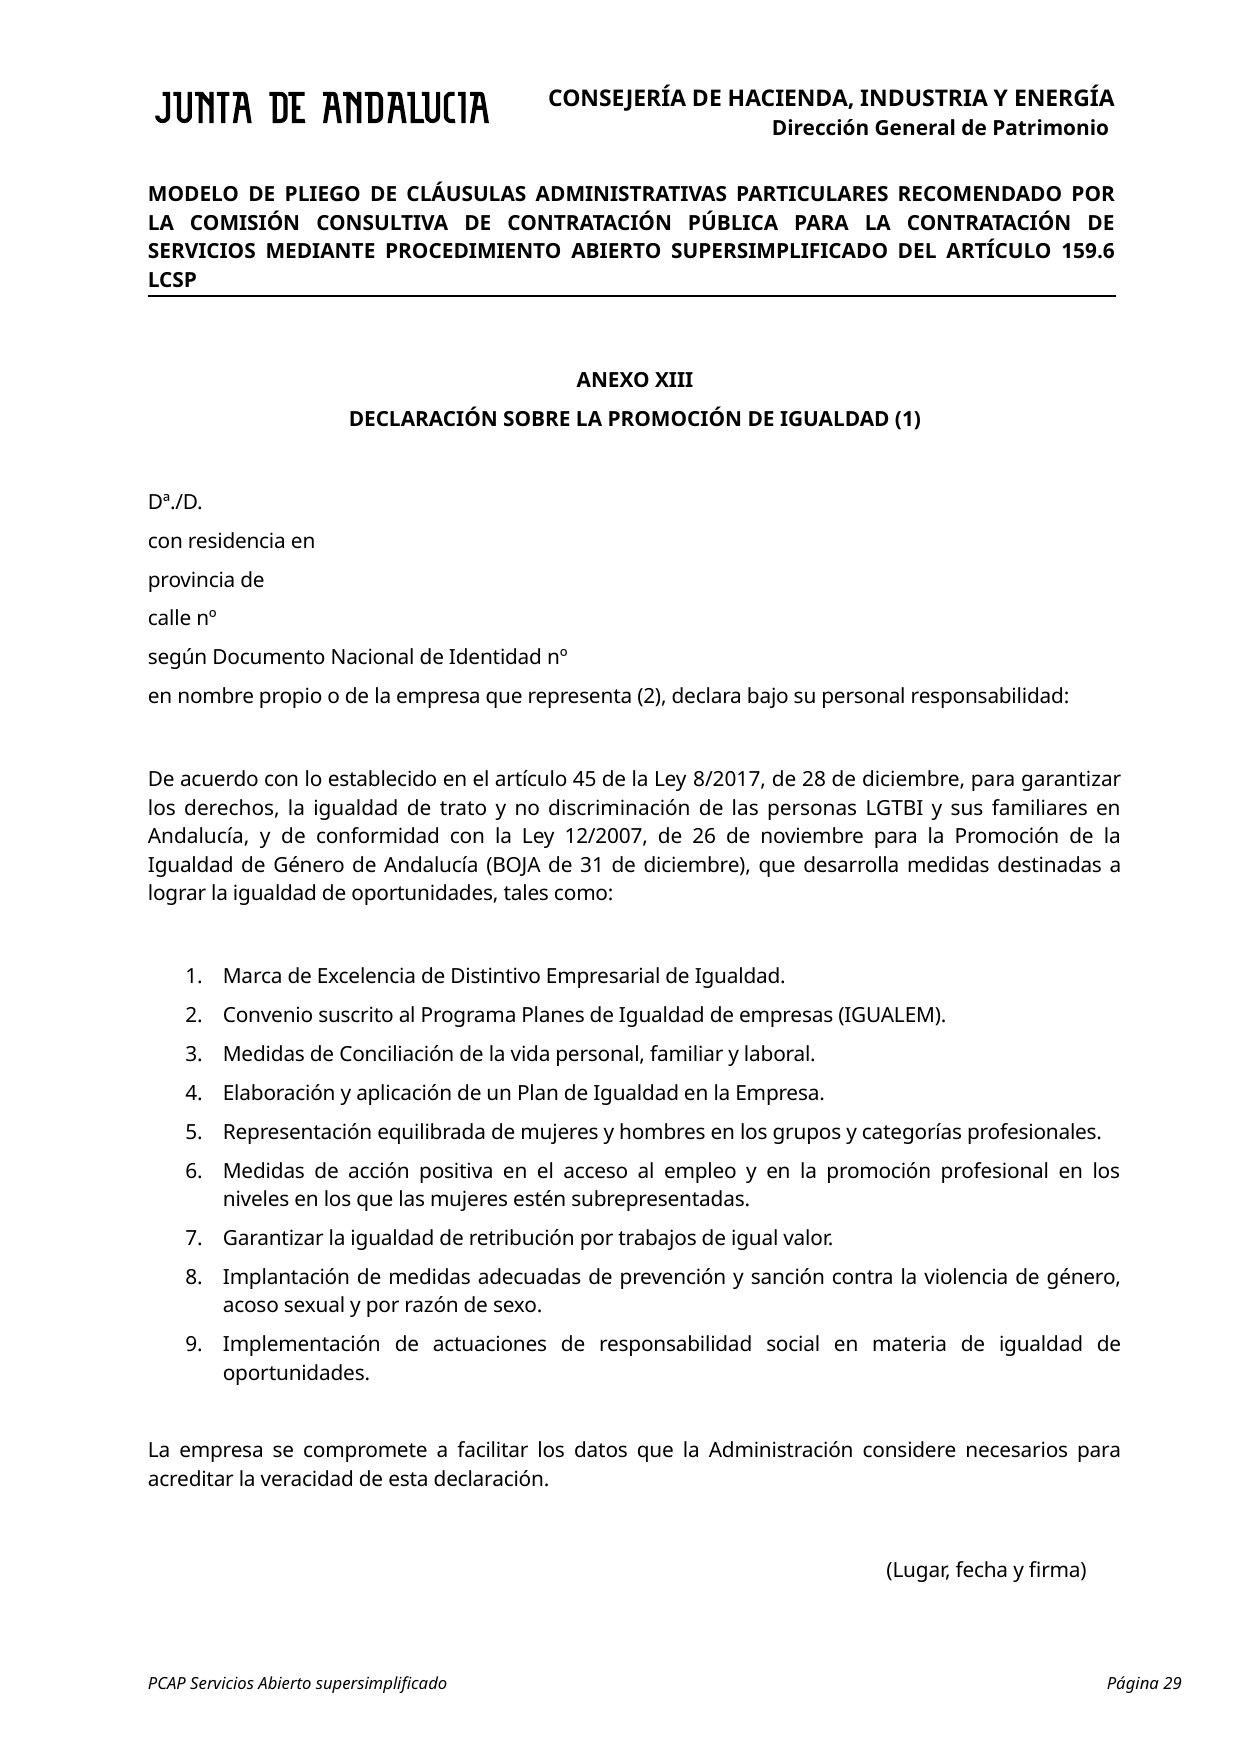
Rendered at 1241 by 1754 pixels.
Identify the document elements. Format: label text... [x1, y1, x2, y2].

text La empresa se compromete a facilitar los datos que la Administración considere necesarios para acreditar la veracidad de esta declaración. [148, 1436, 1122, 1492]
text Dª./D. [148, 487, 1122, 515]
text provincia de [148, 565, 1122, 593]
text según Documento Nacional de Identidad nº [148, 642, 1122, 671]
text (Lugar, fecha y firma) [148, 1555, 1122, 1583]
text con residencia en [148, 526, 1122, 554]
text DECLARACIÓN SOBRE LA PROMOCIÓN DE IGUALDAD (1) [148, 404, 1122, 432]
list Convenio suscrito al Programa Planes de Igualdad de empresas (IGUALEM). [185, 1001, 1122, 1029]
list Representación equilibrada de mujeres y hombres en los grupos y categorías profesionales. [185, 1117, 1122, 1146]
list Medidas de acción positiva en el acceso al empleo y en la promoción profesional en los niveles en los que las mujeres estén subrepresentadas. [185, 1156, 1122, 1213]
list Implementación de actuaciones de responsabilidad social en materia de igualdad de oportunidades. [185, 1329, 1122, 1386]
list Medidas de Conciliación de la vida personal, familiar y laboral. [185, 1039, 1122, 1068]
list Implantación de medidas adecuadas de prevención y sanción contra la violencia de género, acoso sexual y por razón de sexo. [185, 1262, 1122, 1319]
text MODELO DE PLIEGO DE CLÁUSULAS ADMINISTRATIVAS PARTICULARES RECOMENDADO POR LA COMISIÓN CONSULTIVA DE CONTRATACIÓN PÚBLICA PARA LA CONTRATACIÓN DE SERVICIOS MEDIANTE PROCEDIMIENTO ABIERTO SUPERSIMPLIFICADO DEL ARTÍCULO 159.6 LCSP [148, 179, 1116, 295]
list Elaboración y aplicación de un Plan de Igualdad en la Empresa. [185, 1078, 1122, 1107]
list Garantizar la igualdad de retribución por trabajos de igual valor. [185, 1223, 1122, 1252]
text en nombre propio o de la empresa que representa (2), declara bajo su personal responsabilidad: [148, 681, 1122, 710]
text De acuerdo con lo establecido en el artículo 45 de la Ley 8/2017, de 28 de diciembre, para garantizar los derechos, la igualdad de trato y no discriminación de las personas LGTBI y sus familiares en Andalucía, y de conformidad con la Ley 12/2007, de 26 de noviembre para la Promoción de la Igualdad de Género de Andalucía (BOJA de 31 de diciembre), que desarrolla medidas destinadas a lograr la igualdad de oportunidades, tales como: [148, 764, 1122, 907]
text calle nº [148, 603, 1122, 632]
text ANEXO XIII [148, 365, 1122, 393]
list Marca de Excelencia de Distintivo Empresarial de Igualdad. [185, 962, 1122, 990]
